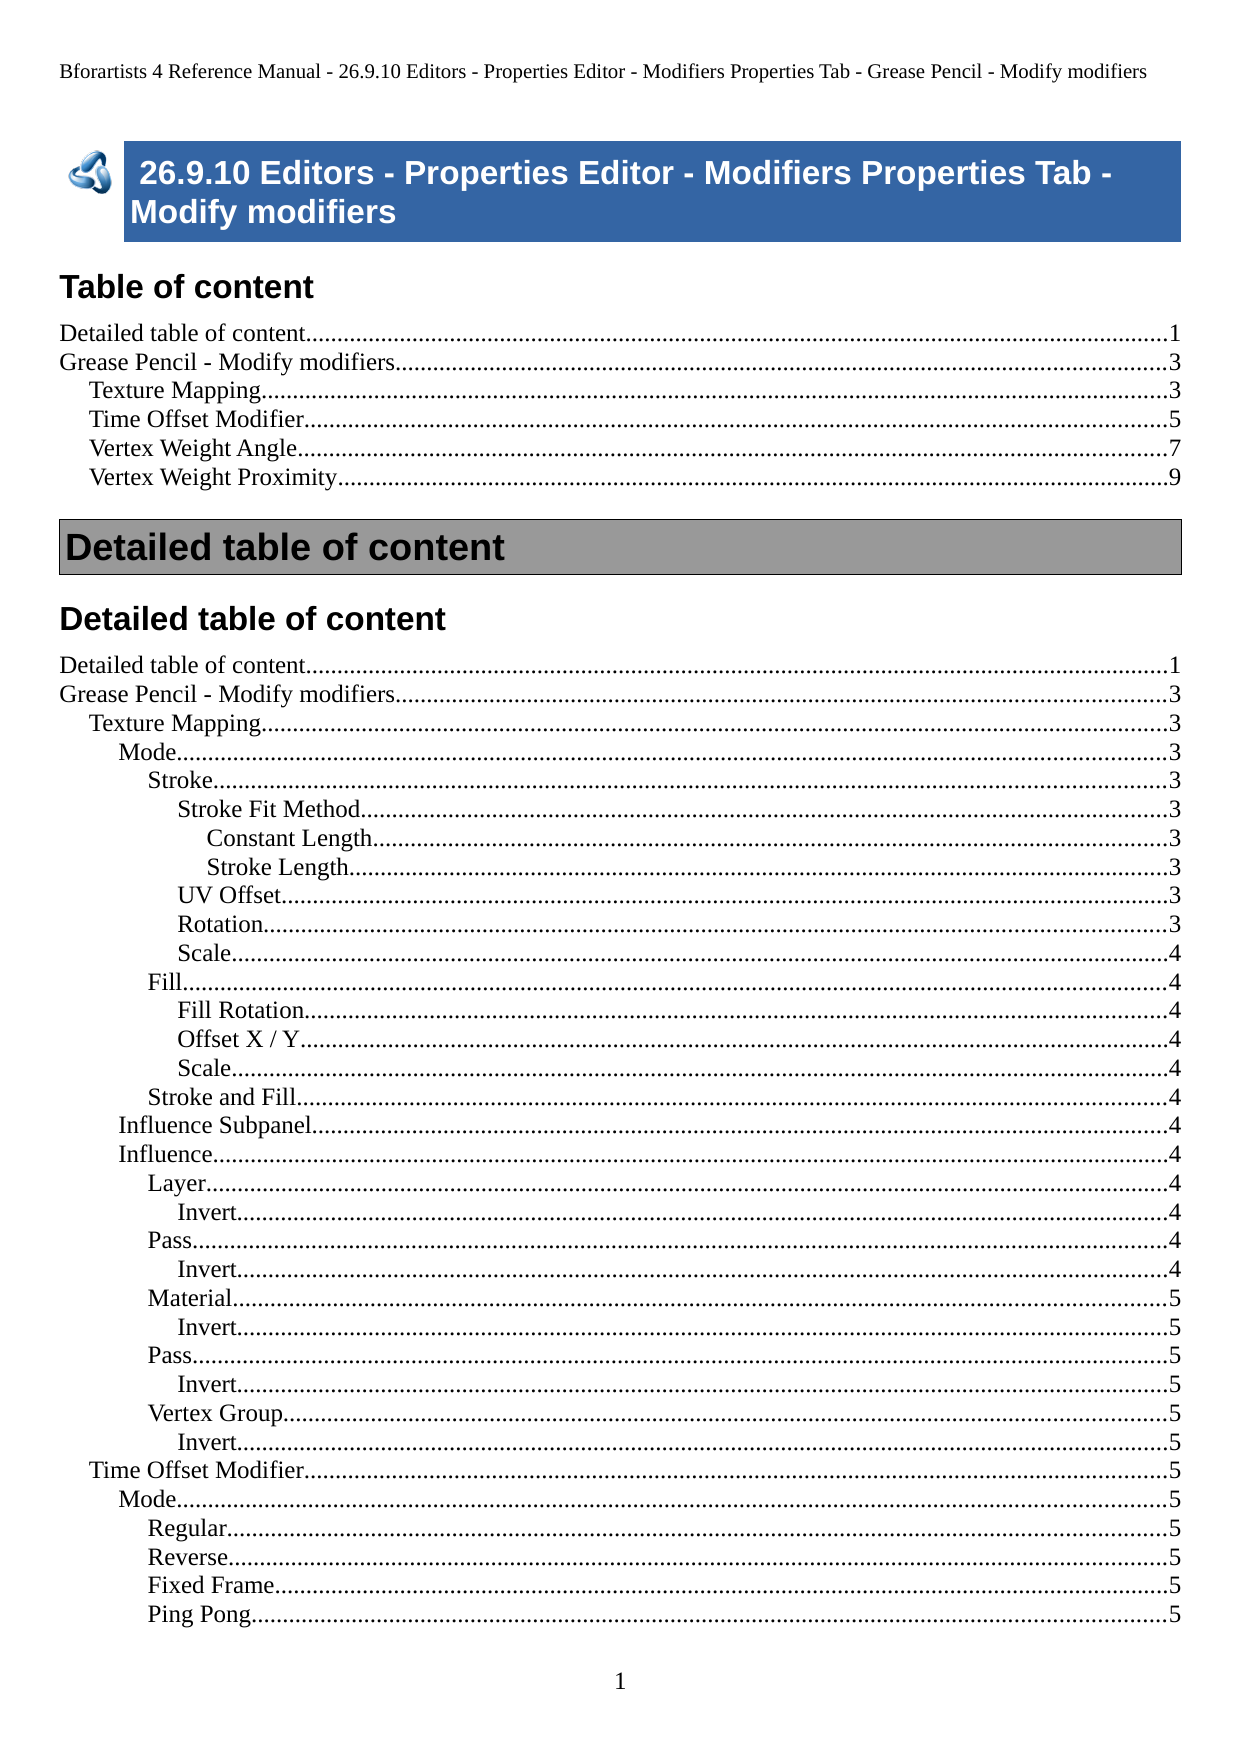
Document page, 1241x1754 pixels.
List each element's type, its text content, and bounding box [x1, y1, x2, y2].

text Influence 4 [118, 1139, 1181, 1168]
text Stroke 3 [147, 765, 1181, 794]
text Stroke Fit Method 3 [177, 794, 1181, 823]
text Scale 4 [177, 938, 1181, 967]
subtitle Table of content [59, 267, 1181, 305]
text Stroke and Fill 4 [147, 1082, 1181, 1110]
text Texture Mapping 3 [88, 375, 1181, 404]
text Fill Rotation 4 [177, 995, 1181, 1024]
text Rotation 3 [177, 909, 1181, 938]
text Detailed table of content 1 [59, 650, 1181, 679]
text Vertex Group 5 [147, 1398, 1181, 1427]
text Offset X / Y 4 [177, 1024, 1181, 1053]
text Grease Pencil - Modify modifiers 3 [59, 679, 1181, 708]
text Stroke Length 3 [206, 852, 1181, 880]
text Influence Subpanel 4 [118, 1110, 1181, 1139]
picture [65, 147, 114, 197]
text Pass 4 [147, 1225, 1181, 1254]
text Fixed Frame 5 [147, 1570, 1181, 1599]
text Time Offset Modifier 5 [88, 1455, 1181, 1484]
text Pass 5 [147, 1340, 1181, 1369]
text Vertex Weight Proximity 9 [88, 462, 1181, 490]
text Invert 5 [177, 1369, 1181, 1398]
text Regular 5 [147, 1513, 1181, 1542]
text Mode 5 [118, 1484, 1181, 1513]
text Constant Length 3 [206, 823, 1181, 852]
text Texture Mapping 3 [88, 708, 1181, 737]
text Ping Pong 5 [147, 1599, 1181, 1628]
text Mode 3 [118, 737, 1181, 765]
text Scale 4 [177, 1053, 1181, 1082]
text Material 5 [147, 1283, 1181, 1312]
text Fill 4 [147, 967, 1181, 995]
table_header 26.9.10 Editors - Properties Editor - Modifiers Properties Tab - Modify modifiers [124, 141, 1181, 242]
text Layer 4 [147, 1168, 1181, 1197]
text Detailed table of content 1 [59, 318, 1181, 347]
table_header [59, 141, 124, 242]
text Invert 5 [177, 1312, 1181, 1340]
text Vertex Weight Angle 7 [88, 433, 1181, 462]
text Invert 4 [177, 1197, 1181, 1225]
table_header Detailed table of content [60, 520, 1181, 574]
subtitle Detailed table of content [59, 599, 1181, 638]
text Reverse 5 [147, 1542, 1181, 1570]
text UV Offset 3 [177, 880, 1181, 909]
text Invert 5 [177, 1427, 1181, 1455]
text Time Offset Modifier 5 [88, 404, 1181, 433]
text Grease Pencil - Modify modifiers 3 [59, 347, 1181, 375]
text Invert 4 [177, 1254, 1181, 1283]
